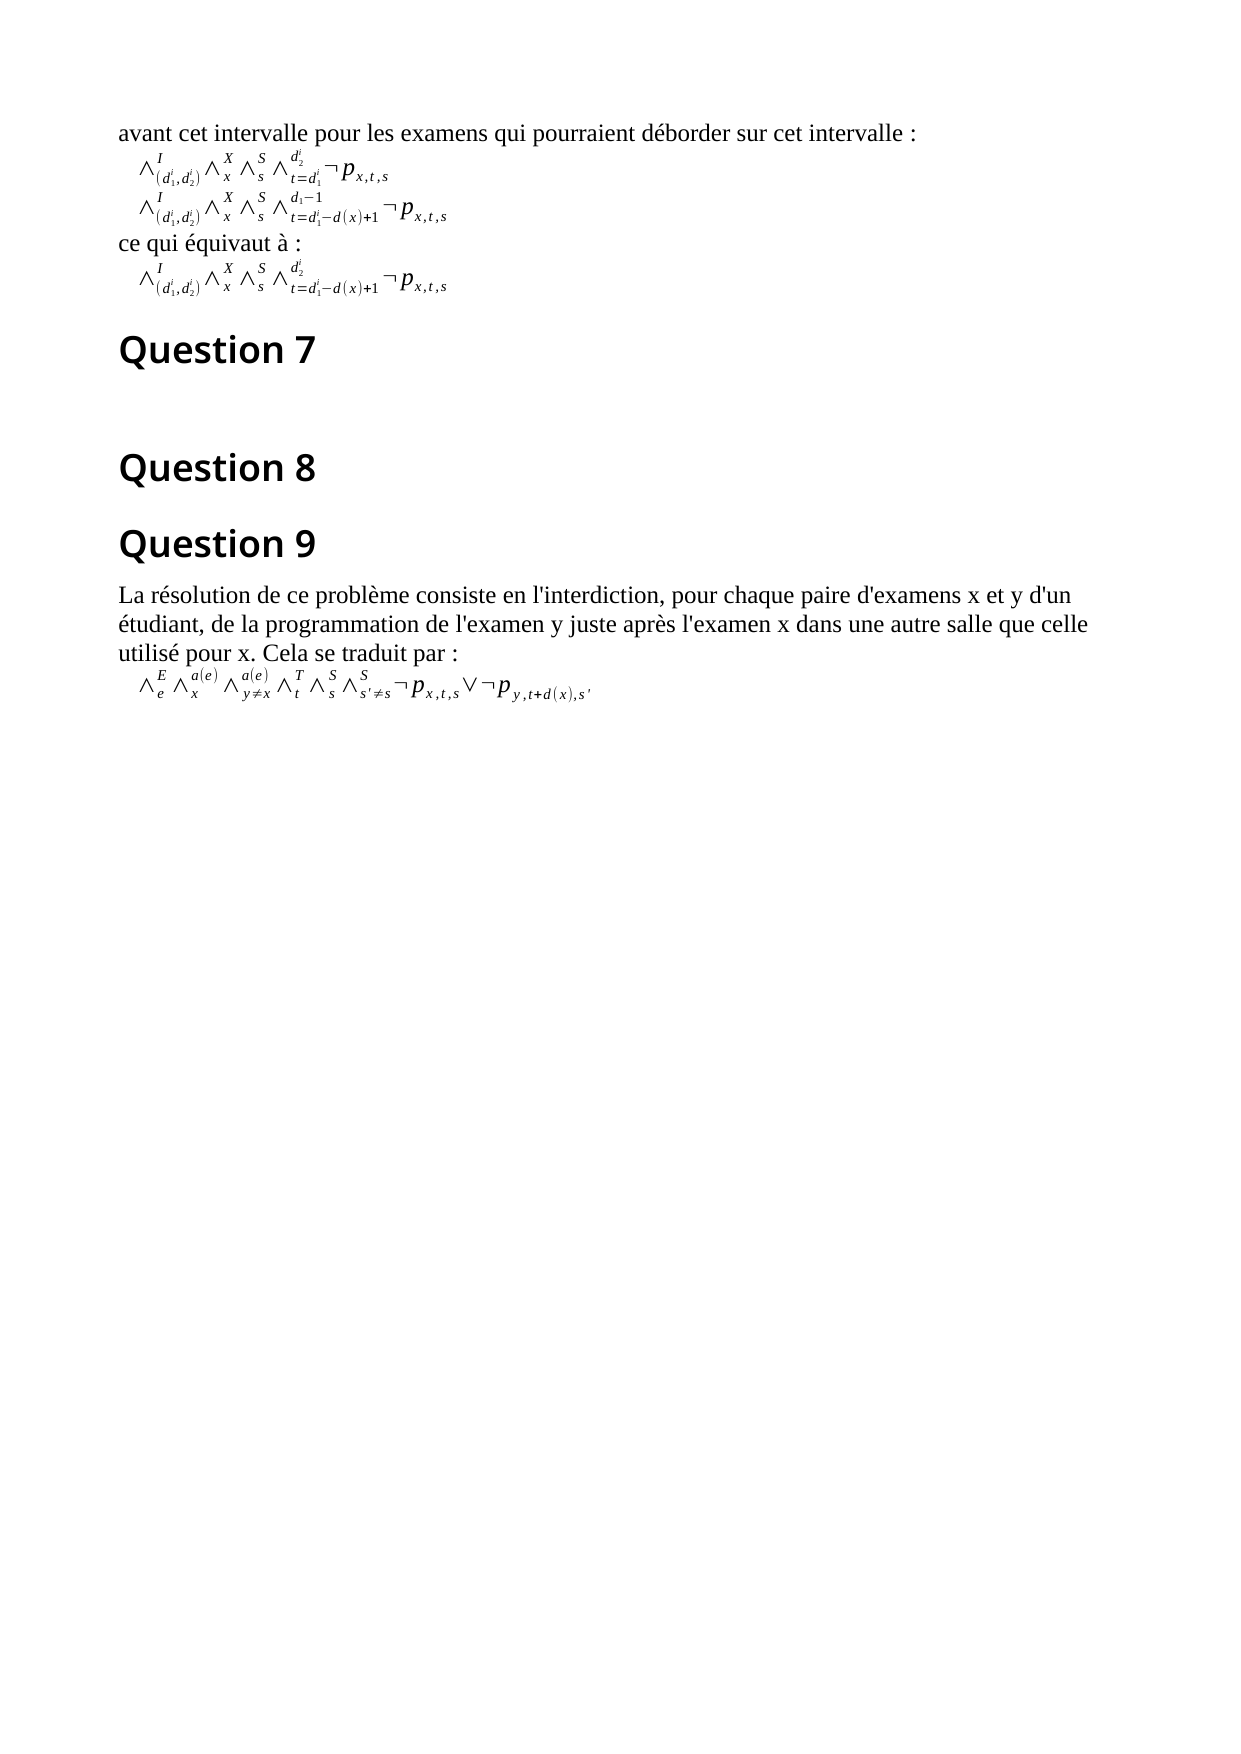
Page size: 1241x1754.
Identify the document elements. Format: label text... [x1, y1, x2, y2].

text La résolution de ce problème consiste en l'interdiction, pour chaque paire d'examens x et y d'un étudiant, de la programmation de l'examen y juste après l'examen x dans une autre salle que celle utilisé pour x. Cela se traduit par : [118, 581, 1122, 667]
subtitle Question 7 [118, 324, 1122, 375]
subtitle Question 9 [118, 517, 1122, 568]
text ce qui équivaut à : [118, 228, 1122, 257]
subtitle Question 8 [118, 441, 1122, 492]
text avant cet intervalle pour les examens qui pourraient déborder sur cet intervalle : [118, 118, 1122, 147]
